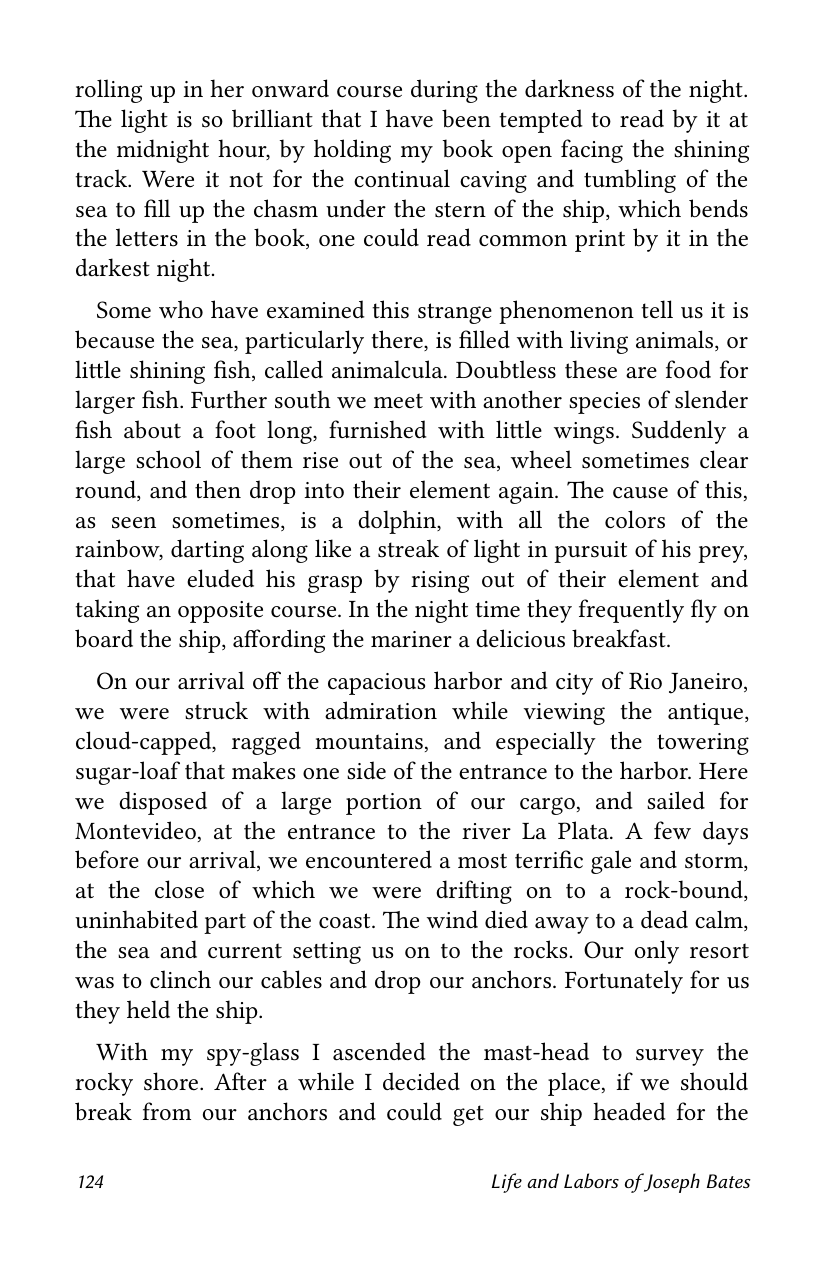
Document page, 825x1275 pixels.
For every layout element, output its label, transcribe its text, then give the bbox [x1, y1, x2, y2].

text With my spy-glass I ascended the mast-head to survey the rocky shore. After a while I decided on the place, if we should break from our anchors and could get our ship headed for the [75, 1038, 750, 1126]
text Some who have examined this strange phenomenon tell us it is because the sea, particularly there, is filled with living animals, or little shining fish, called animalcula. Doubtless these are food for larger fish. Further south we meet with another species of slender fish about a foot long, furnished with little wings. Suddenly a large school of them rise out of the sea, wheel sometimes clear round, and then drop into their element again. The cause of this, as seen sometimes, is a dolphin, with all the colors of the rainbow, darting along like a streak of light in pursuit of his prey, that have eluded his grasp by rising out of their element and taking an opposite course. In the night time they frequently fly on board the ship, affording the mariner a delicious breakfast. [75, 296, 750, 654]
text rolling up in her onward course during the darkness of the night. The light is so brilliant that I have been tempted to read by it at the midnight hour, by holding my book open facing the shining track. Were it not for the continual caving and tumbling of the sea to fill up the chasm under the stern of the ship, which bends the letters in the book, one could read common print by it in the darkest night. [75, 75, 750, 283]
text On our arrival off the capacious harbor and city of Rio Janeiro, we were struck with admiration while viewing the antique, cloud-capped, ragged mountains, and especially the towering sugar-loaf that makes one side of the entrance to the harbor. Here we disposed of a large portion of our cargo, and sailed for Montevideo, at the entrance to the river La Plata. A few days before our arrival, we encountered a most terrific gale and storm, at the close of which we were drifting on to a rock-bound, uninhabited part of the coast. The wind died away to a dead calm, the sea and current setting us on to the rocks. Our only resort was to clinch our cables and drop our anchors. Fortunately for us they held the ship. [75, 667, 750, 1024]
